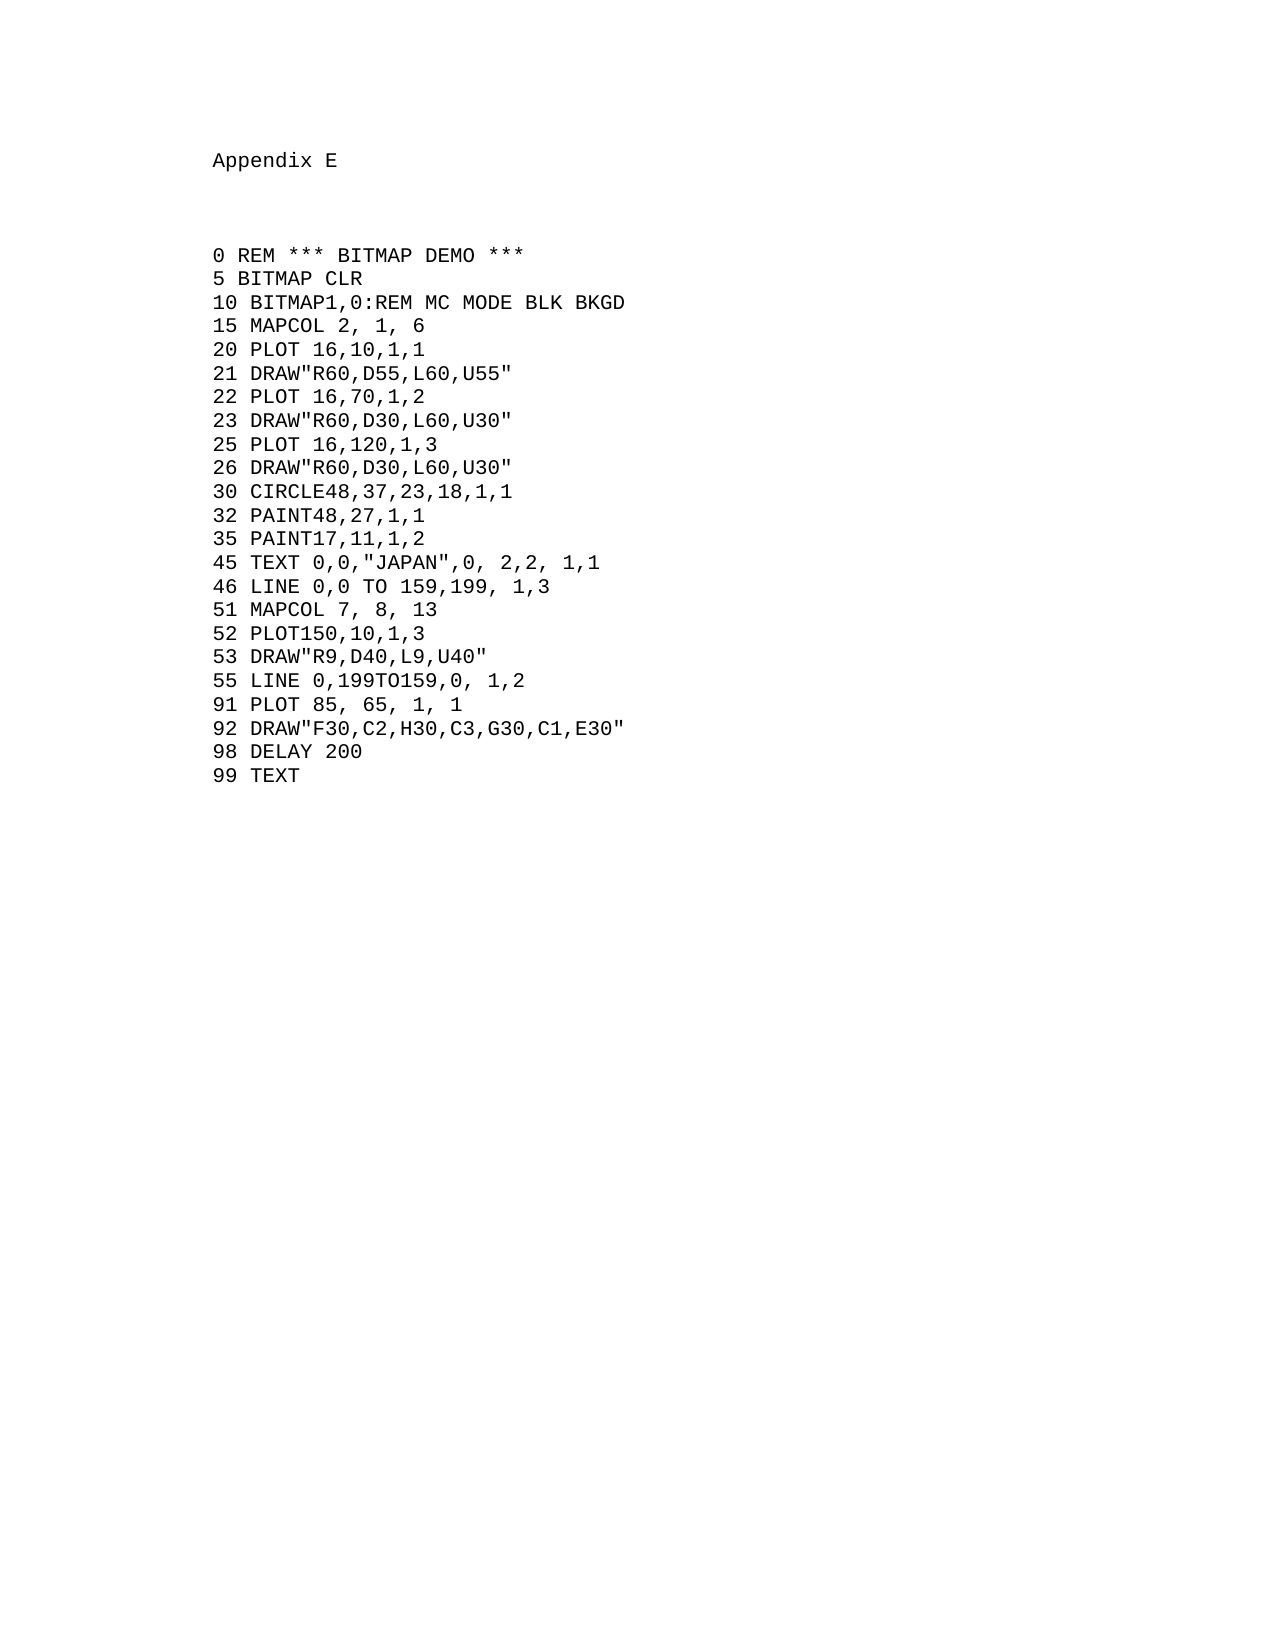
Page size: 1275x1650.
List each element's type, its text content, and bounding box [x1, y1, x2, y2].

text 92 DRAW"F30,C2,H30,C3,G30,C1,E30" [212, 717, 1031, 741]
text 99 TEXT [212, 765, 1031, 788]
text 51 MAPCOL 7, 8, 13 [212, 599, 1031, 623]
text 91 PLOT 85, 65, 1, 1 [212, 694, 1031, 717]
text 23 DRAW"R60,D30,L60,U30" [212, 410, 1031, 434]
text 25 PLOT 16,120,1,3 [212, 434, 1031, 457]
text 53 DRAW"R9,D40,L9,U40" [212, 647, 1031, 670]
text 5 BITMAP CLR [212, 268, 1031, 292]
text 22 PLOT 16,70,1,2 [212, 386, 1031, 410]
text 52 PLOT150,10,1,3 [212, 623, 1031, 647]
text 21 DRAW"R60,D55,L60,U55" [212, 363, 1031, 386]
text 32 PAINT48,27,1,1 [212, 505, 1031, 528]
text 15 MAPCOL 2, 1, 6 [212, 316, 1031, 339]
text 26 DRAW"R60,D30,L60,U30" [212, 457, 1031, 481]
text 45 TEXT 0,0,"JAPAN",0, 2,2, 1,1 [212, 552, 1031, 576]
text Appendix E [212, 150, 1031, 174]
text 20 PLOT 16,10,1,1 [212, 339, 1031, 363]
text 30 CIRCLE48,37,23,18,1,1 [212, 481, 1031, 505]
text 98 DELAY 200 [212, 741, 1031, 765]
text 55 LINE 0,199TO159,0, 1,2 [212, 670, 1031, 694]
text 35 PAINT17,11,1,2 [212, 528, 1031, 552]
text 0 REM *** BITMAP DEMO *** [212, 244, 1031, 268]
text 46 LINE 0,0 TO 159,199, 1,3 [212, 576, 1031, 599]
text 10 BITMAP1,0:REM MC MODE BLK BKGD [212, 292, 1031, 316]
